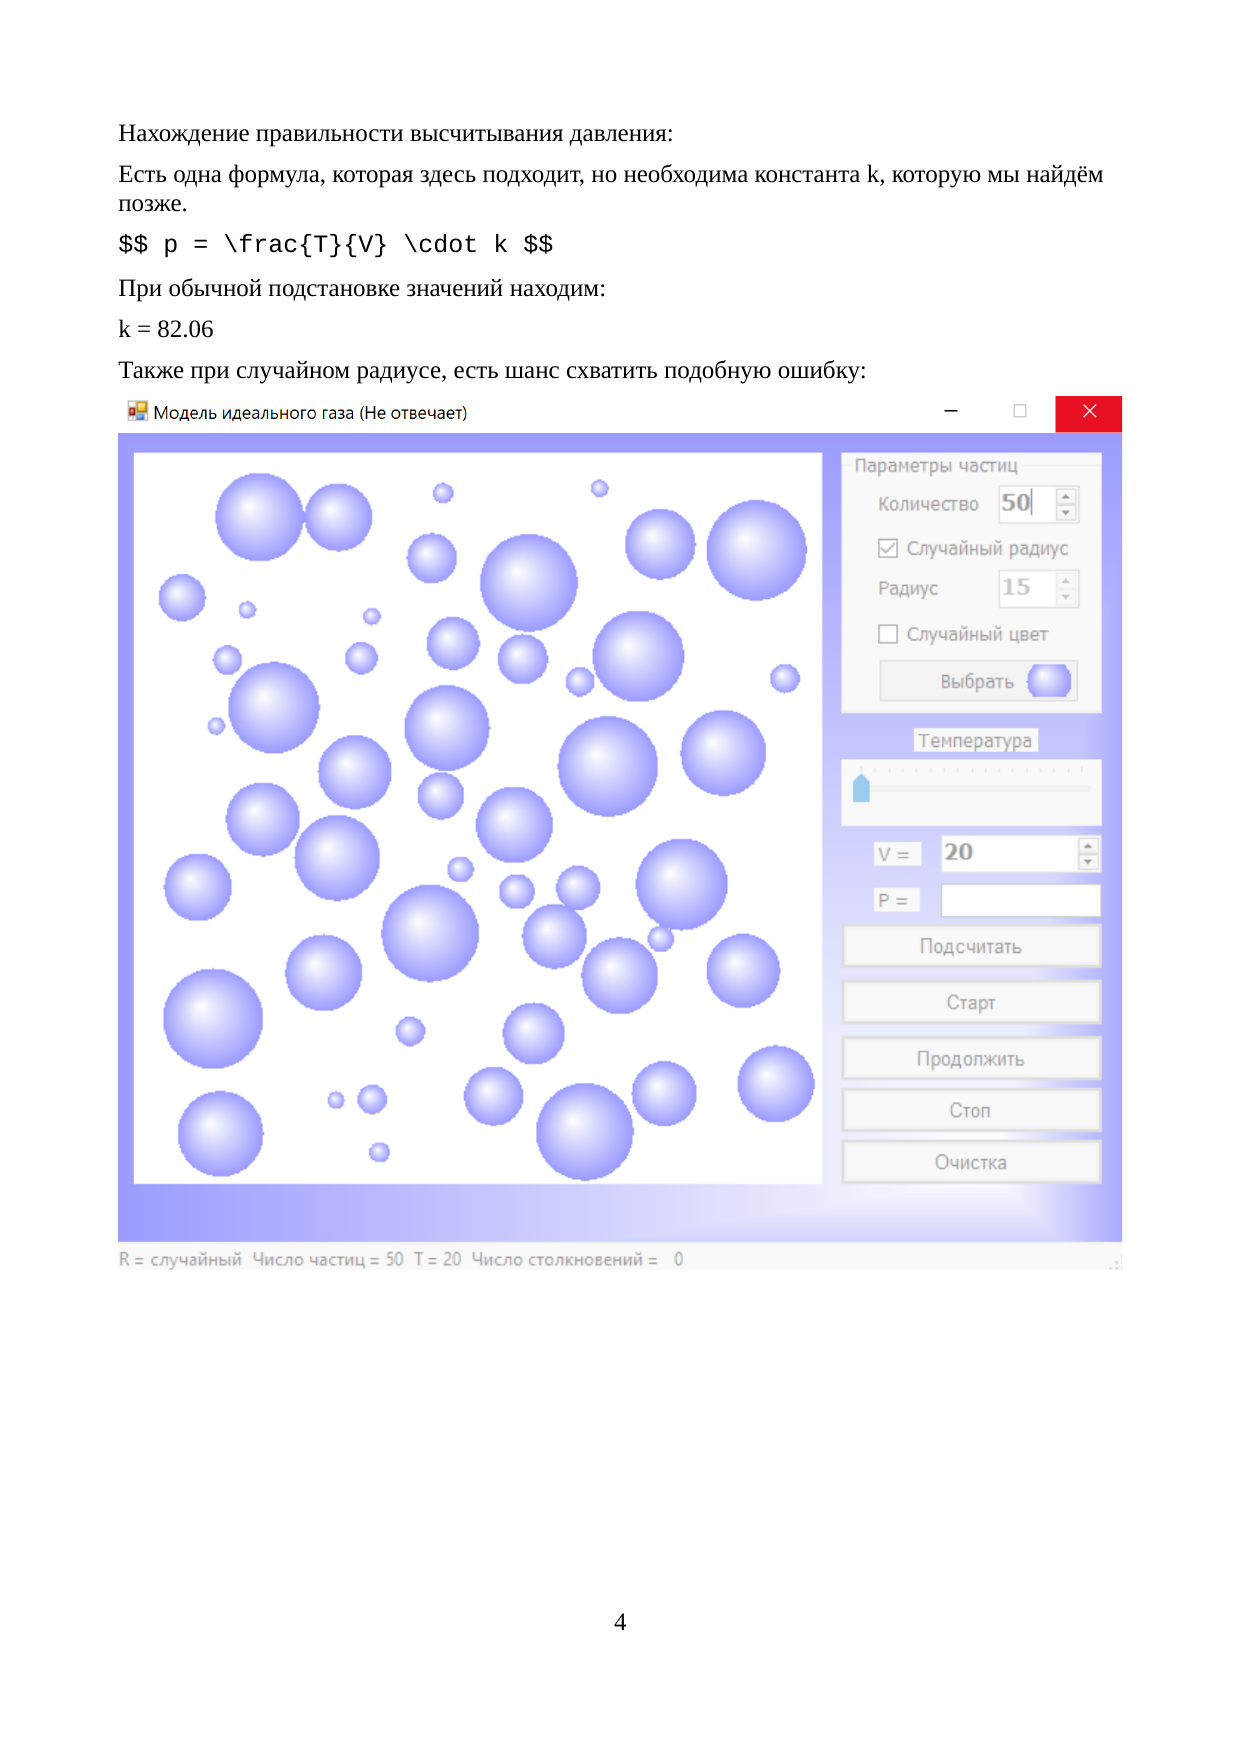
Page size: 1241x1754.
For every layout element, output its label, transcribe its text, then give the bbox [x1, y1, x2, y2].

text k = 82.06 [118, 314, 1122, 343]
text Есть одна формула, которая здесь подходит, но необходима константа k, которую мы найдём позже. [118, 159, 1122, 217]
text Нахождение правильности высчитывания давления: [118, 118, 1122, 147]
text Также при случайном радиусе, есть шанс схватить подобную ошибку: [118, 355, 1122, 384]
text При обычной подстановке значений находим: [118, 273, 1122, 301]
text $$ p = \frac{T}{V} \cdot k $$ [118, 229, 1122, 260]
